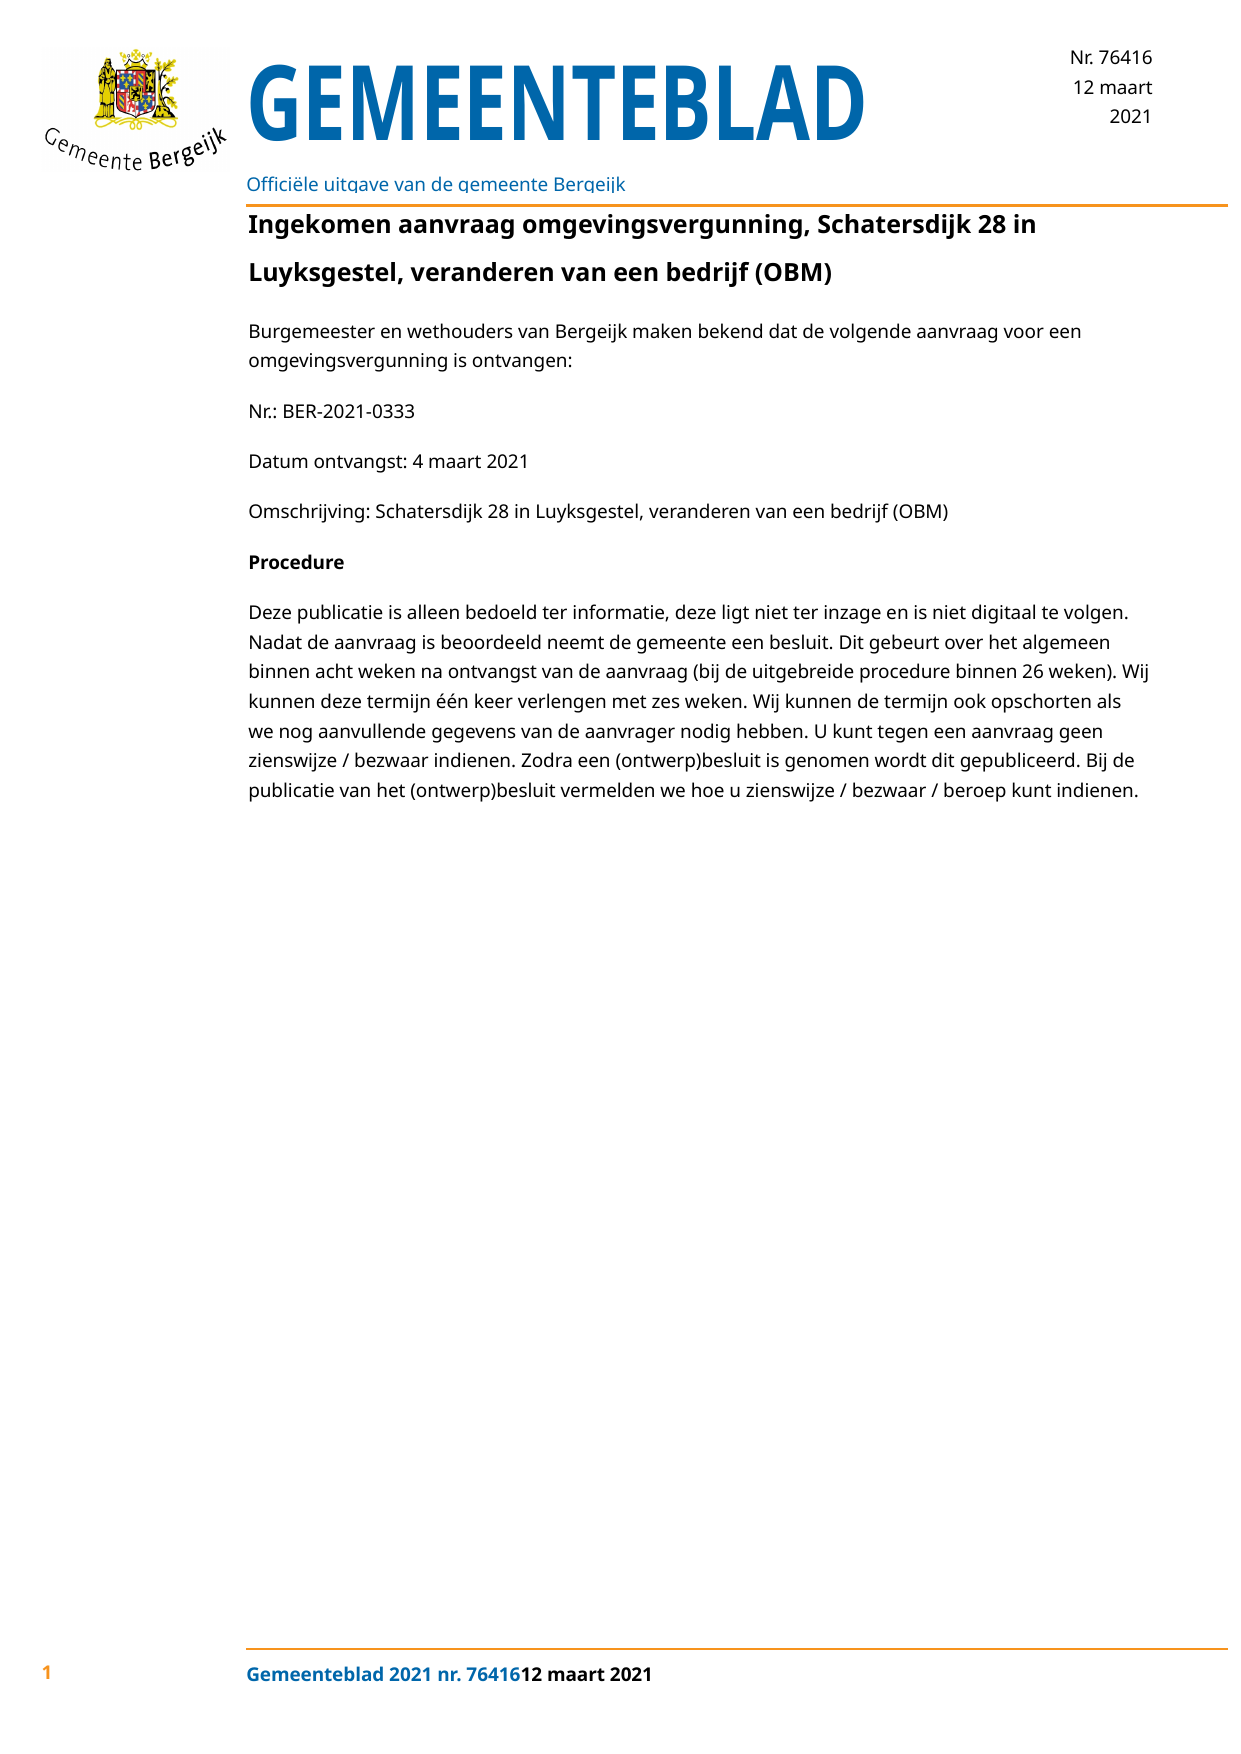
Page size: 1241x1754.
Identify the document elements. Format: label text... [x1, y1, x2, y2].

text Datum ontvangst: 4 maart 2021 [248, 448, 1152, 474]
text Nr.: BER-2021-0333 [248, 398, 1152, 424]
picture [41, 47, 231, 172]
text Deze publicatie is alleen bedoeld ter informatie, deze ligt niet ter inzage en is niet digitaal te volgen. Nadat de aanvraag is beoordeeld neemt de gemeente een besluit. Dit gebeurt over het algemeen binnen acht weken na ontvangst van de aanvraag (bij de uitgebreide procedure binnen 26 weken). Wij kunnen deze termijn één keer verlengen met zes weken. Wij kunnen de termijn ook opschorten als we nog aanvullende gegevens van de aanvrager nodig hebben. U kunt tegen een aanvraag geen zienswijze / bezwaar indienen. Zodra een (ontwerp)besluit is genomen wordt dit gepubliceerd. Bij de publicatie van het (ontwerp)besluit vermelden we hoe u zienswijze / bezwaar / beroep kunt indienen. [248, 599, 1152, 803]
text Omschrijving: Schatersdijk 28 in Luyksgestel, veranderen van een bedrijf (OBM) [248, 499, 1152, 524]
text Ingekomen aanvraag omgevingsvergunning, Schatersdijk 28 in Luyksgestel, veranderen van een bedrijf (OBM) [248, 207, 1152, 288]
text Procedure [248, 549, 1152, 575]
text Burgemeester en wethouders van Bergeijk maken bekend dat de volgende aanvraag voor een omgevingsvergunning is ontvangen: [248, 318, 1152, 373]
